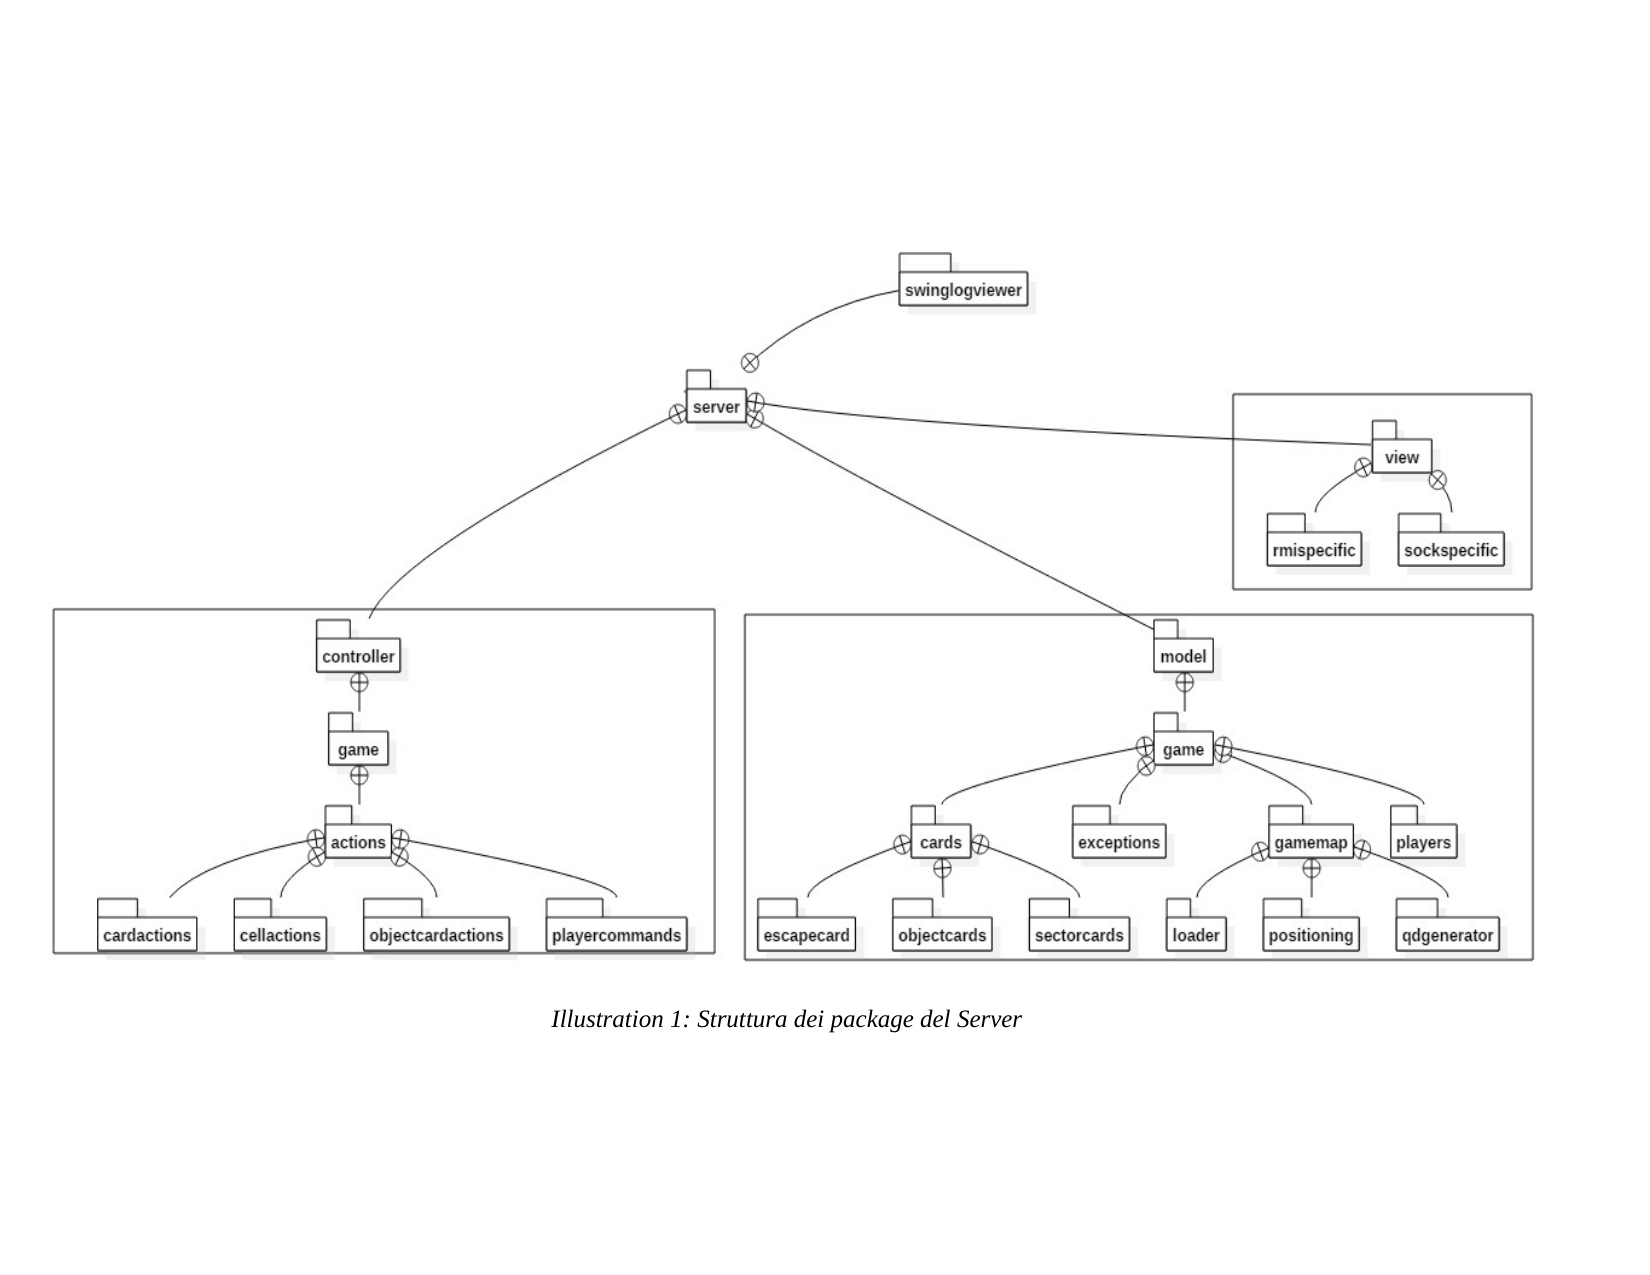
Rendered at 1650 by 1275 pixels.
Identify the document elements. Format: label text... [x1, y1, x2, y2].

picture [38, 243, 1539, 964]
text Illustration 1: Struttura dei package del Server [59, 1004, 1516, 1033]
